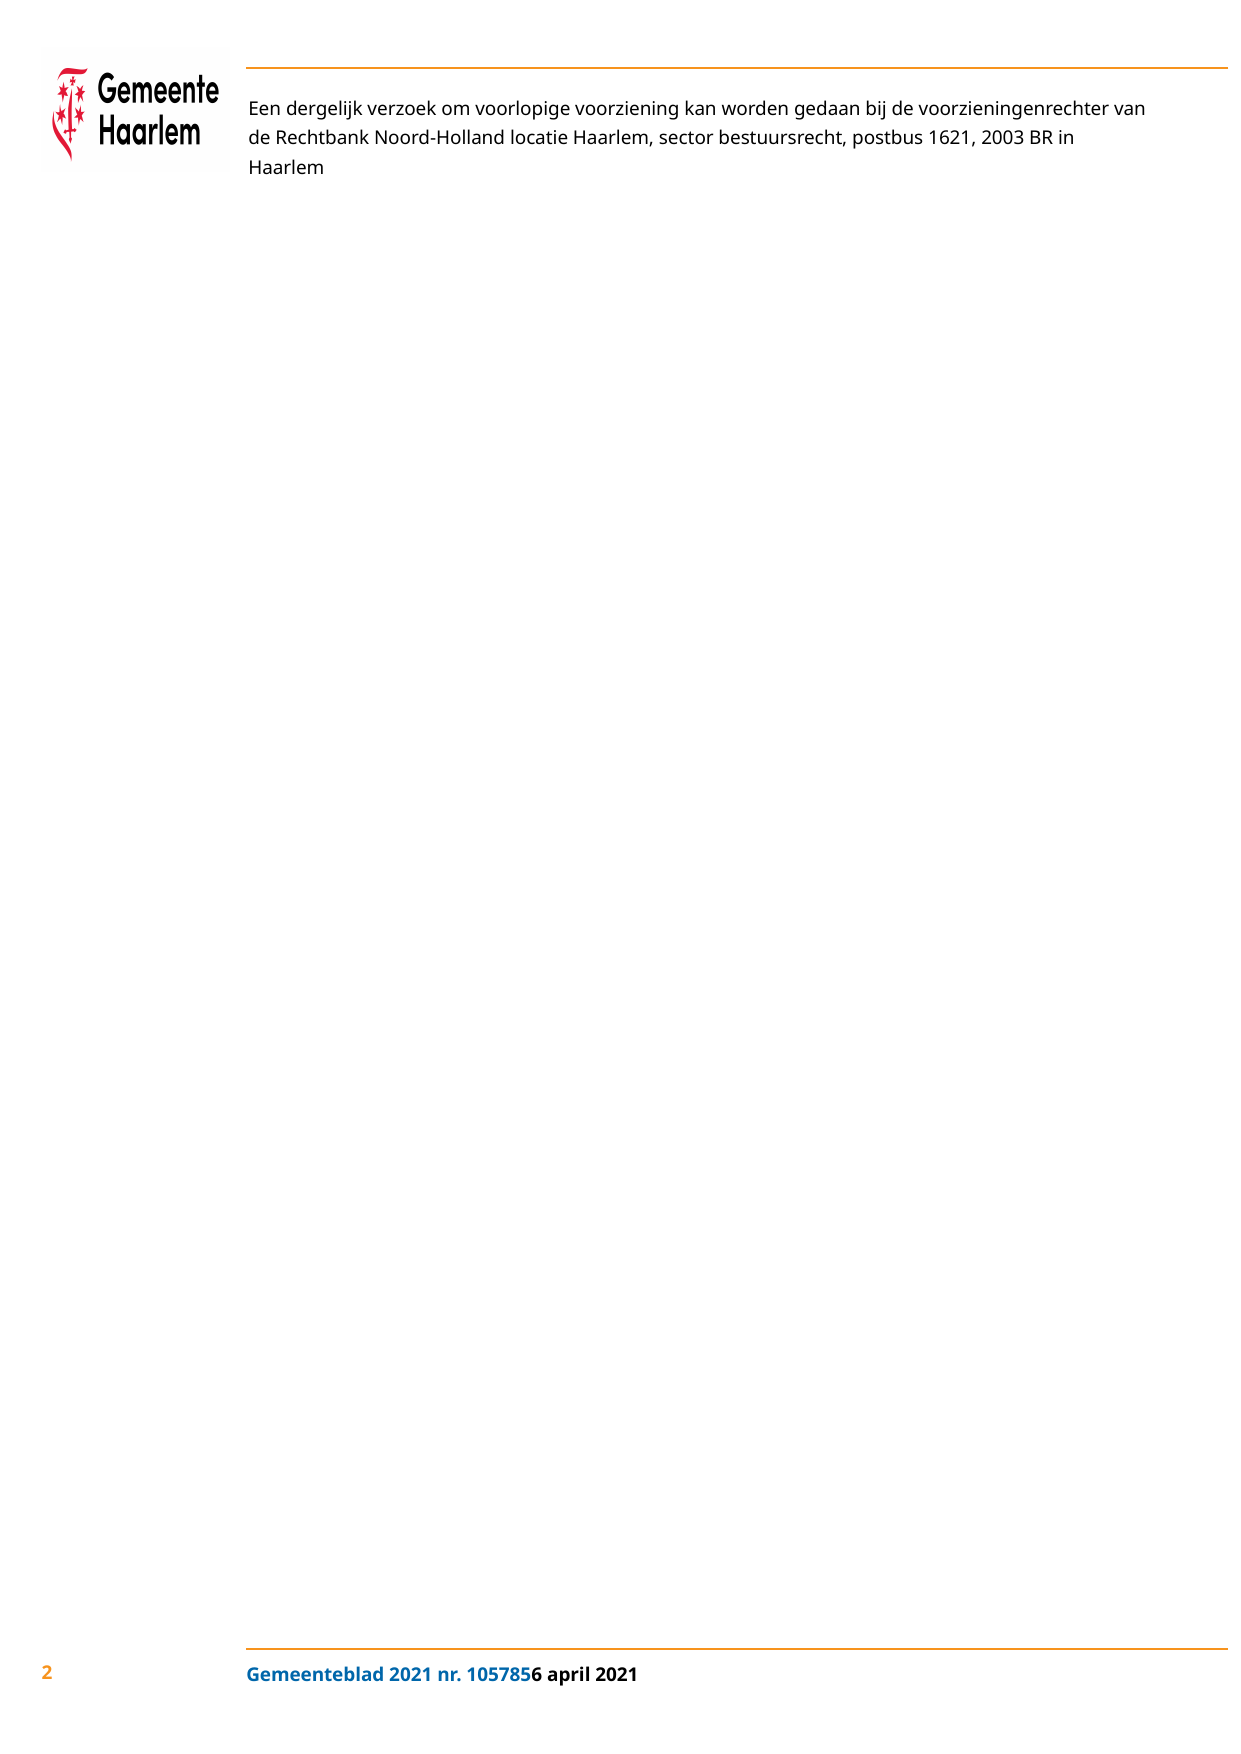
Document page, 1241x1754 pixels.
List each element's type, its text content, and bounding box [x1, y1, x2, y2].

picture [41, 47, 231, 172]
text Een dergelijk verzoek om voorlopige voorziening kan worden gedaan bij de voorzieningenrechter van de Rechtbank Noord-Holland locatie Haarlem, sector bestuursrecht, postbus 1621, 2003 BR in Haarlem [248, 95, 1152, 180]
